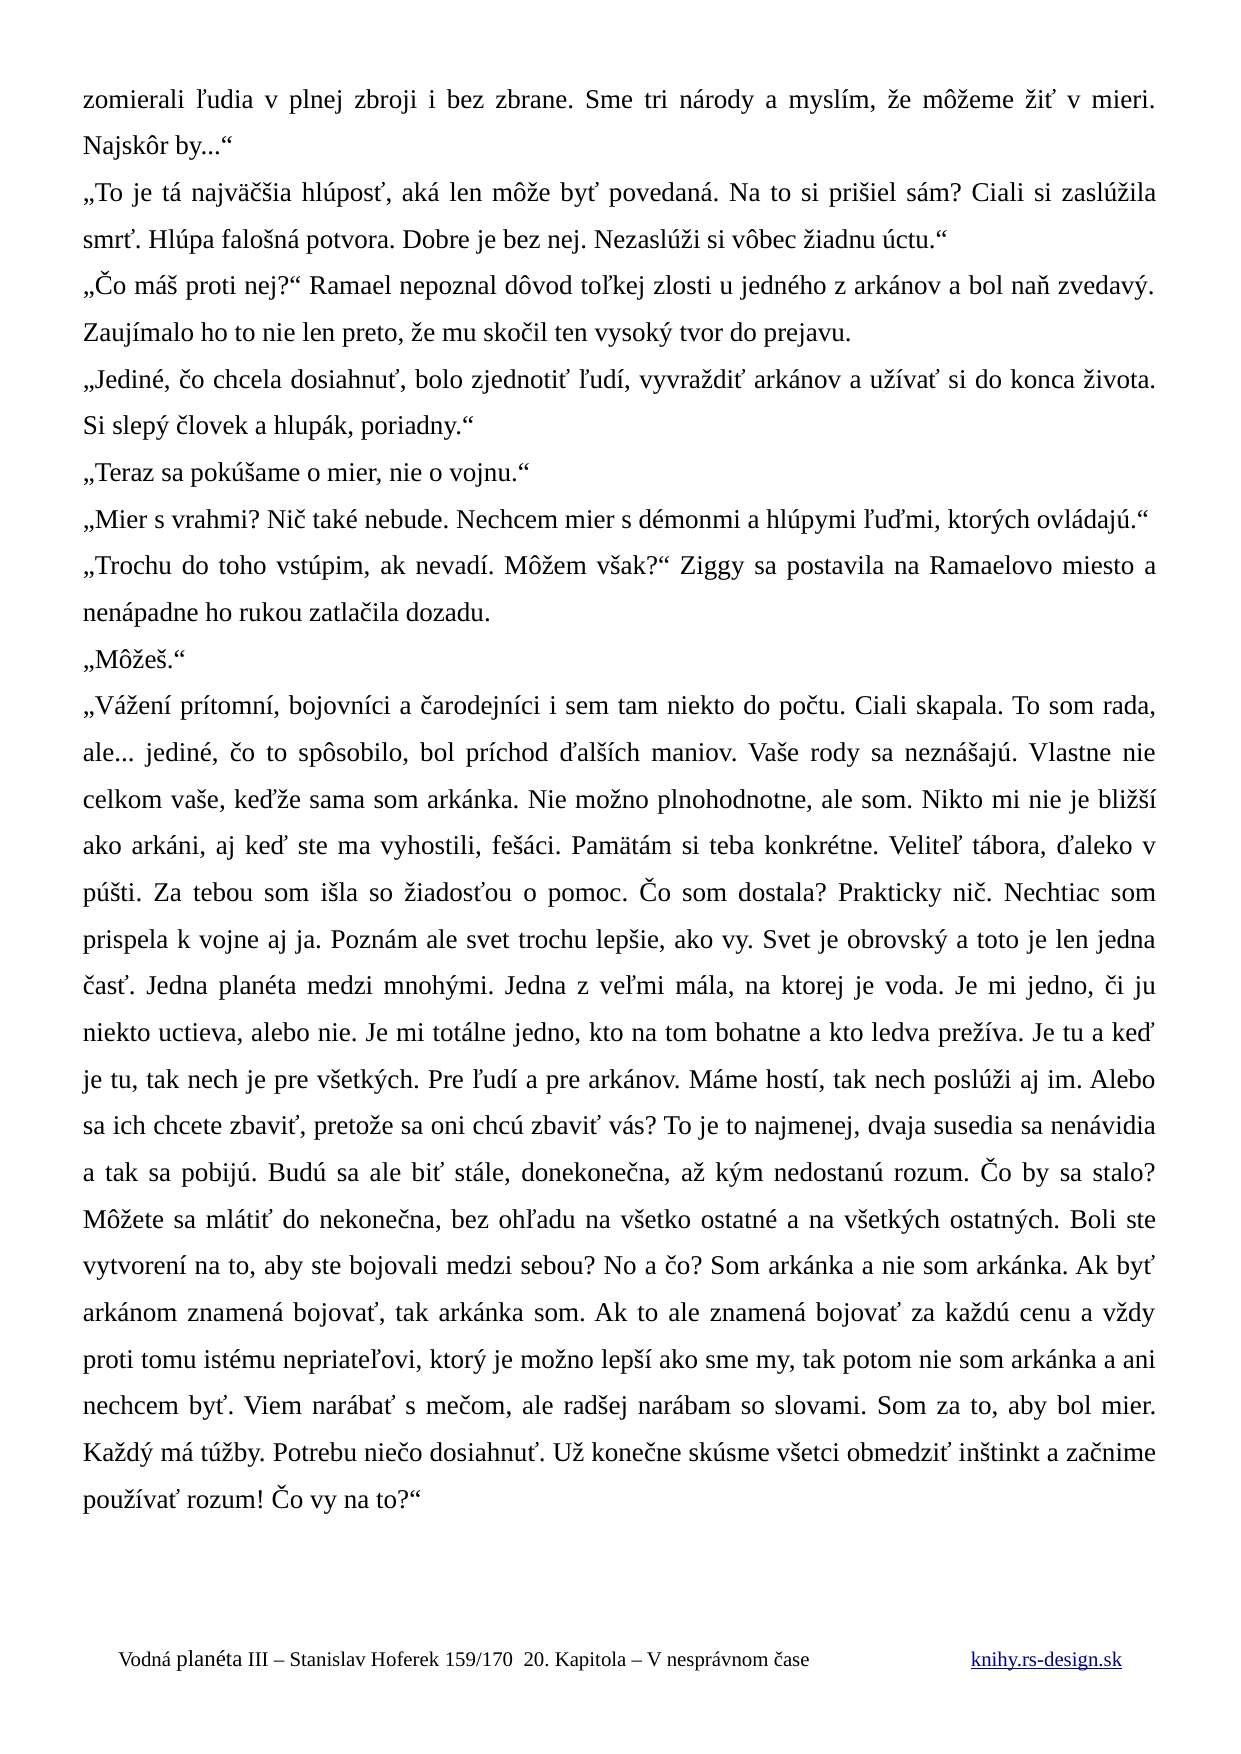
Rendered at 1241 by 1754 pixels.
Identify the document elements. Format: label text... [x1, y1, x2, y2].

text zomierali ľudia v plnej zbroji i bez zbrane. Sme tri národy a myslím, že môžeme žiť v mieri. Najskôr by...“ [83, 83, 1157, 161]
text „Mier s vrahmi? Nič také nebude. Nechcem mier s démonmi a hlúpymi ľuďmi, ktorých ovládajú.“ [83, 503, 1157, 534]
text „Vážení prítomní, bojovníci a čarodejníci i sem tam niekto do počtu. Ciali skapala. To som rada, ale... jediné, čo to spôsobilo, bol príchod ďalších maniov. Vaše rody sa neznášajú. Vlastne nie celkom vaše, keďže sama som arkánka. Nie možno plnohodnotne, ale som. Nikto mi nie je bližší ako arkáni, aj keď ste ma vyhostili, fešáci. Pamätám si teba konkrétne. Veliteľ tábora, ďaleko v púšti. Za tebou som išla so žiadosťou o pomoc. Čo som dostala? Prakticky nič. Nechtiac som prispela k vojne aj ja. Poznám ale svet trochu lepšie, ako vy. Svet je obrovský a toto je len jedna časť. Jedna planéta medzi mnohými. Jedna z veľmi mála, na ktorej je voda. Je mi jedno, či ju niekto uctieva, alebo nie. Je mi totálne jedno, kto na tom bohatne a kto ledva prežíva. Je tu a keď je tu, tak nech je pre všetkých. Pre ľudí a pre arkánov. Máme hostí, tak nech poslúži aj im. Alebo sa ich chcete zbaviť, pretože sa oni chcú zbaviť vás? To je to najmenej, dvaja susedia sa nenávidia a tak sa pobijú. Budú sa ale biť stále, donekonečna, až kým nedostanú rozum. Čo by sa stalo? Môžete sa mlátiť do nekonečna, bez ohľadu na všetko ostatné a na všetkých ostatných. Boli ste vytvorení na to, aby ste bojovali medzi sebou? No a čo? Som arkánka a nie som arkánka. Ak byť arkánom znamená bojovať, tak arkánka som. Ak to ale znamená bojovať za každú cenu a vždy proti tomu istému nepriateľovi, ktorý je možno lepší ako sme my, tak potom nie som arkánka a ani nechcem byť. Viem narábať s mečom, ale radšej narábam so slovami. Som za to, aby bol mier. Každý má túžby. Potrebu niečo dosiahnuť. Už konečne skúsme všetci obmedziť inštinkt a začnime používať rozum! Čo vy na to?“ [83, 689, 1157, 1514]
text „Môžeš.“ [83, 643, 1157, 674]
text „Teraz sa pokúšame o mier, nie o vojnu.“ [83, 456, 1157, 487]
text „Čo máš proti nej?“ Ramael nepoznal dôvod toľkej zlosti u jedného z arkánov a bol naň zvedavý. Zaujímalo ho to nie len preto, že mu skočil ten vysoký tvor do prejavu. [83, 269, 1157, 347]
text „Trochu do toho vstúpim, ak nevadí. Môžem však?“ Ziggy sa postavila na Ramaelovo miesto a nenápadne ho rukou zatlačila dozadu. [83, 549, 1157, 627]
text „To je tá najväčšia hlúposť, aká len môže byť povedaná. Na to si prišiel sám? Ciali si zaslúžila smrť. Hlúpa falošná potvora. Dobre je bez nej. Nezaslúži si vôbec žiadnu úctu.“ [83, 176, 1157, 254]
text „Jediné, čo chcela dosiahnuť, bolo zjednotiť ľudí, vyvraždiť arkánov a užívať si do konca života. Si slepý človek a hlupák, poriadny.“ [83, 363, 1157, 441]
